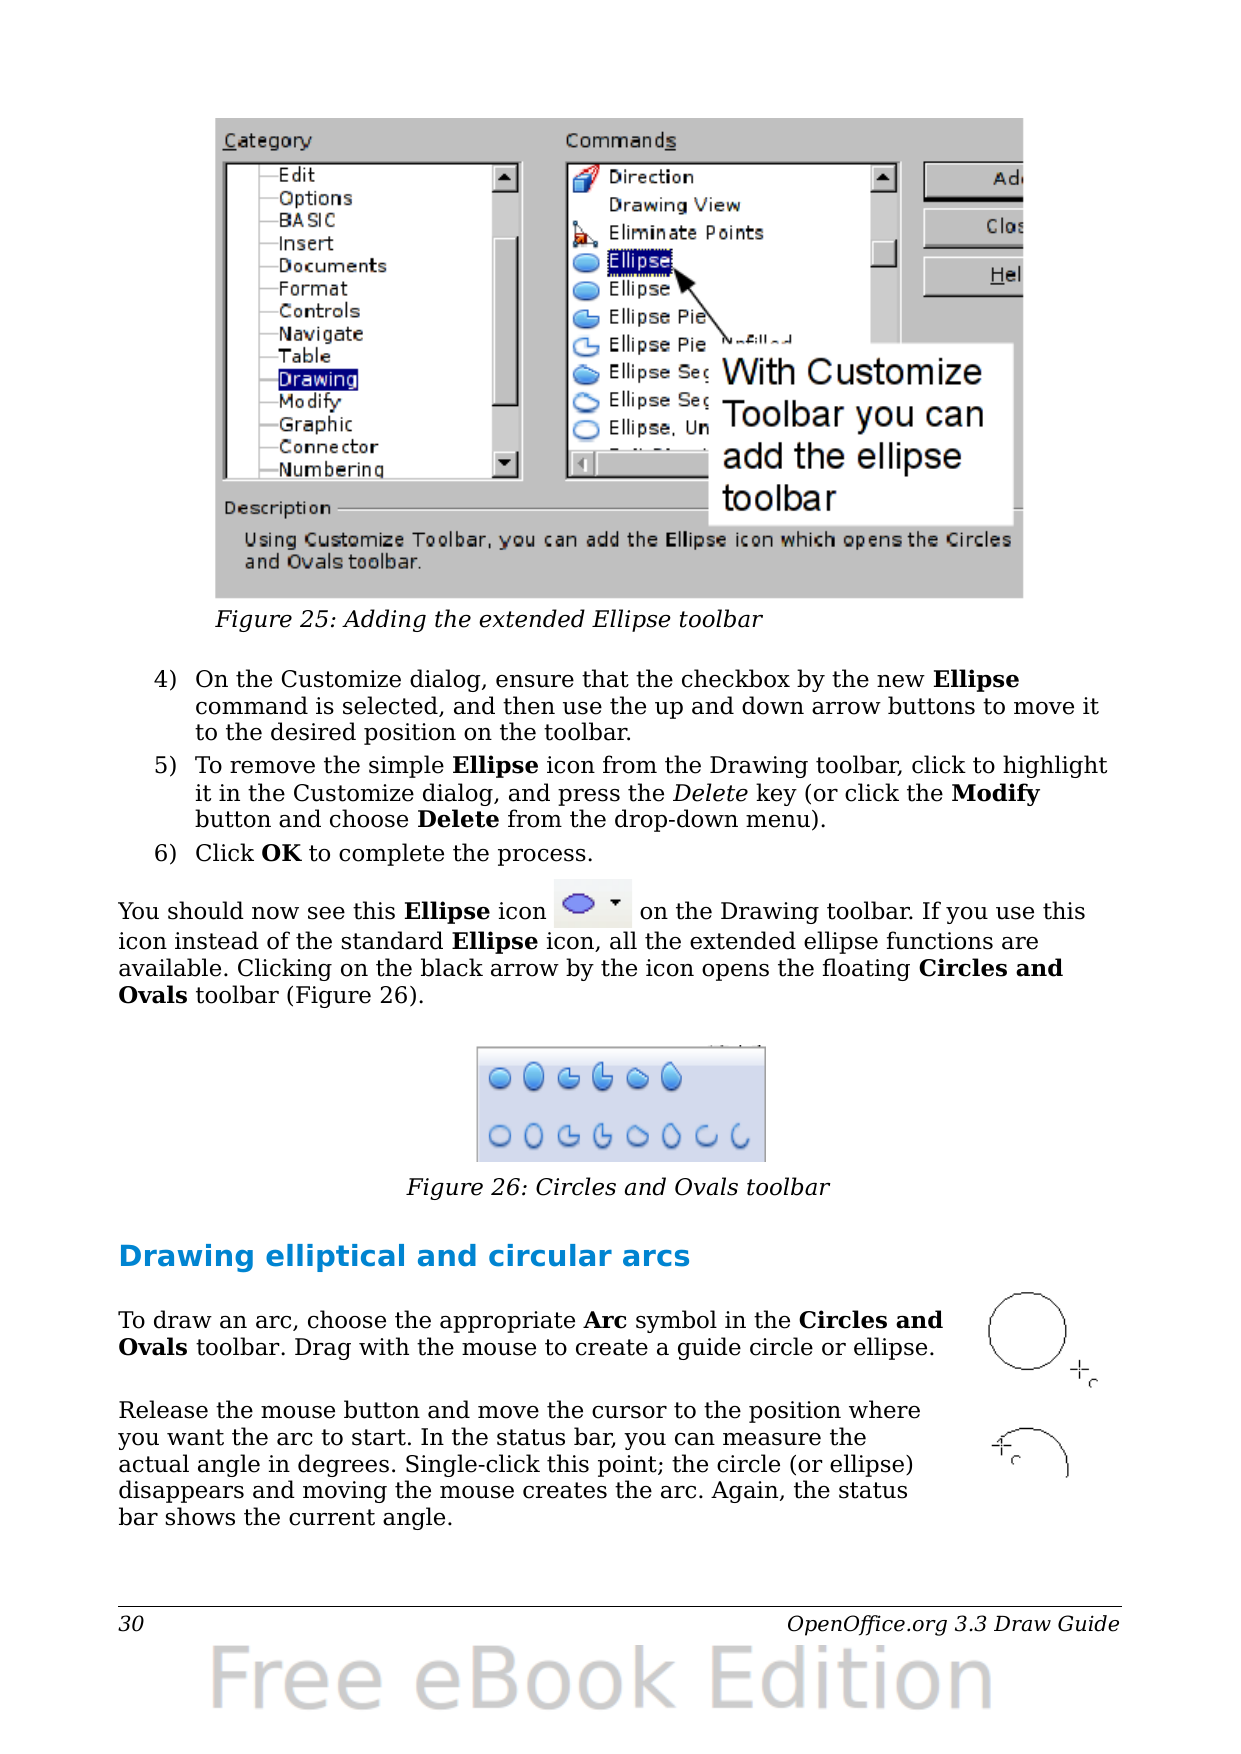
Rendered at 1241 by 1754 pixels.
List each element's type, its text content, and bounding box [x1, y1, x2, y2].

table_cell [946, 1395, 966, 1547]
picture [474, 1045, 766, 1162]
text You should now see this Ellipse icon on the Drawing toolbar. If you use this icon instead of the standard Ellipse icon, all the extended ellipse functions are available. Clicking on the black arrow by the icon opens the floating Circles and Ovals toolbar (Figure 26). [118, 879, 1122, 1009]
list Click OK to complete the process. [177, 839, 1122, 867]
picture [966, 1285, 1123, 1547]
picture [215, 118, 1025, 600]
picture [207, 1645, 994, 1713]
list On the Customize dialog, ensure that the checkbox by the new Ellipse command is selected, and then use the up and down arrow buttons to move it to the desired position on the toolbar. [177, 666, 1122, 746]
text Figure 26: Circles and Ovals toolbar [407, 1174, 834, 1201]
picture [553, 879, 633, 928]
table_header [946, 1285, 971, 1394]
subtitle Drawing elliptical and circular arcs [118, 1239, 1122, 1273]
table_cell Release the mouse button and move the cursor to the position where you want the arc to start. In the status bar, you can measure the actual angle in degrees. Single-click this point; the circle (or ellipse) disappears and moving the mouse creates the arc. Again, the status bar shows the current angle. [118, 1395, 946, 1547]
list To remove the simple Ellipse icon from the Drawing toolbar, click to highlight it in the Customize dialog, and press the Delete key (or click the Modify button and choose Delete from the drop-down menu). [177, 752, 1122, 833]
text Figure 25: Adding the extended Ellipse toolbar [215, 606, 1025, 633]
table_header To draw an arc, choose the appropriate Arc symbol in the Circles and Ovals toolbar. Drag with the mouse to create a guide circle or ellipse. [118, 1285, 946, 1394]
